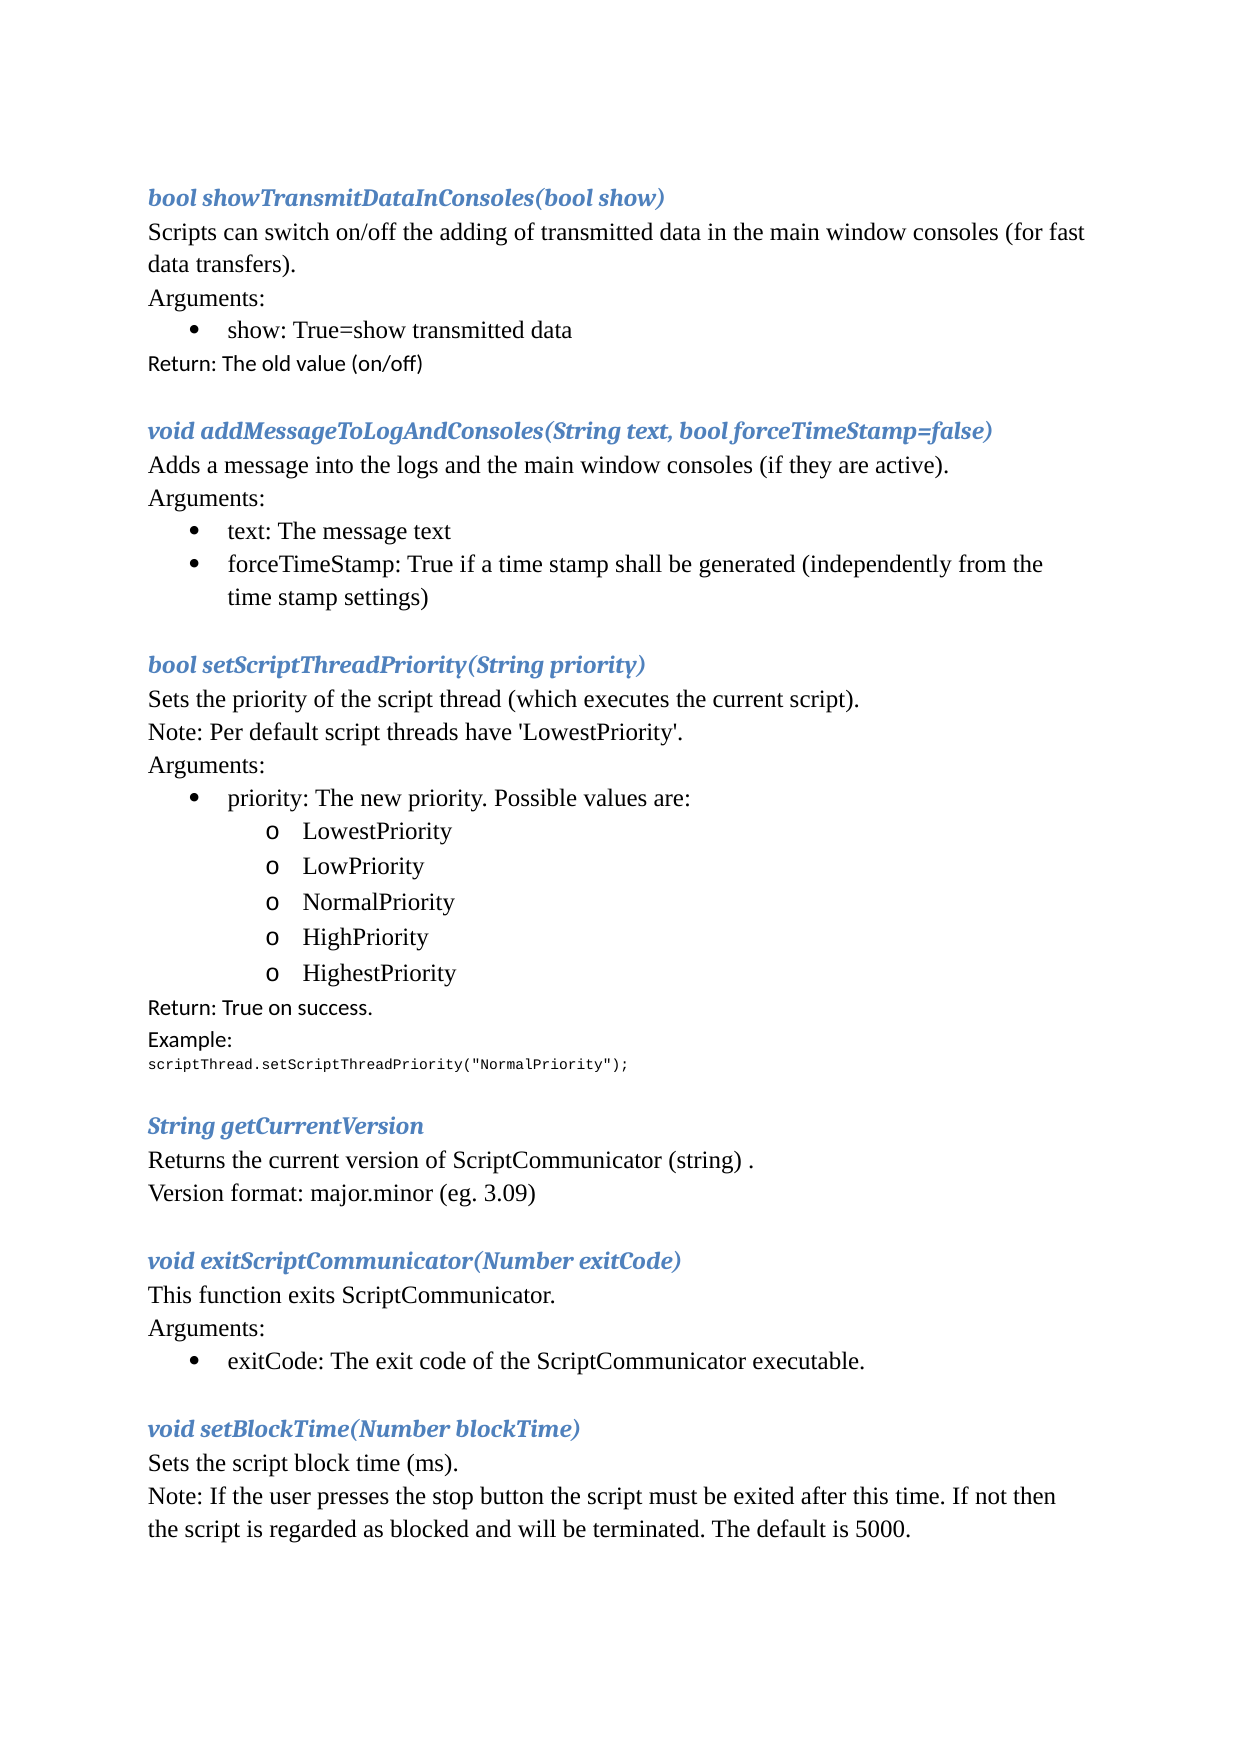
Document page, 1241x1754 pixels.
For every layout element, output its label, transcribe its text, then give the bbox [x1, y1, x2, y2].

text Note: If the user presses the stop button the script must be exited after this time. If not then the script is regarded as blocked and will be terminated. The default is 5000. [148, 1481, 1093, 1543]
list exitCode: The exit code of the ScriptCommunicator executable. [190, 1346, 1093, 1375]
text Arguments: [148, 283, 1093, 311]
text Sets the priority of the script thread (which executes the current script). [148, 684, 1093, 713]
text Note: Per default script threads have 'LowestPriority'. [148, 717, 1093, 746]
text This function exits ScriptCommunicator. [148, 1280, 1093, 1309]
subtitle void setBlockTime(Number blockTime) [148, 1415, 1093, 1444]
list LowPriority [265, 851, 1093, 882]
subtitle bool showTransmitDataInConsoles(bool show) [148, 183, 1093, 212]
subtitle void exitScriptCommunicator(Number exitCode) [148, 1247, 1093, 1276]
list HighPriority [265, 922, 1093, 953]
list forceTimeStamp: True if a time stamp shall be generated (independently from the time stamp settings) [190, 549, 1093, 611]
text scriptThread.setScriptThreadPriority("NormalPriority"); [148, 1057, 1093, 1074]
text Arguments: [148, 483, 1093, 512]
text Scripts can switch on/off the adding of transmitted data in the main window consoles (for fast data transfers). [148, 217, 1093, 278]
text Version format: major.minor (eg. 3.09) [148, 1178, 1093, 1207]
list LowestPriority [265, 816, 1093, 847]
list text: The message text [190, 516, 1093, 544]
list priority: The new priority. Possible values are: [190, 783, 1093, 812]
text Returns the current version of ScriptCommunicator (string) . [148, 1145, 1093, 1174]
list show: True=show transmitted data [190, 316, 1093, 344]
list HighestPriority [265, 958, 1093, 988]
list NormalPriority [265, 887, 1093, 918]
text Sets the script block time (ms). [148, 1448, 1093, 1477]
text Adds a message into the logs and the main window consoles (if they are active). [148, 450, 1093, 478]
text Arguments: [148, 1313, 1093, 1342]
subtitle String getCurrentVersion [148, 1112, 1093, 1141]
subtitle bool setScriptThreadPriority(String priority) [148, 651, 1093, 679]
text Return: True on success. [148, 993, 1093, 1021]
text Example: [148, 1025, 1093, 1053]
text Arguments: [148, 750, 1093, 779]
subtitle void addMessageToLogAndConsoles(String text, bool forceTimeStamp=false) [148, 417, 1093, 446]
text Return: The old value (on/off) [148, 349, 1093, 377]
